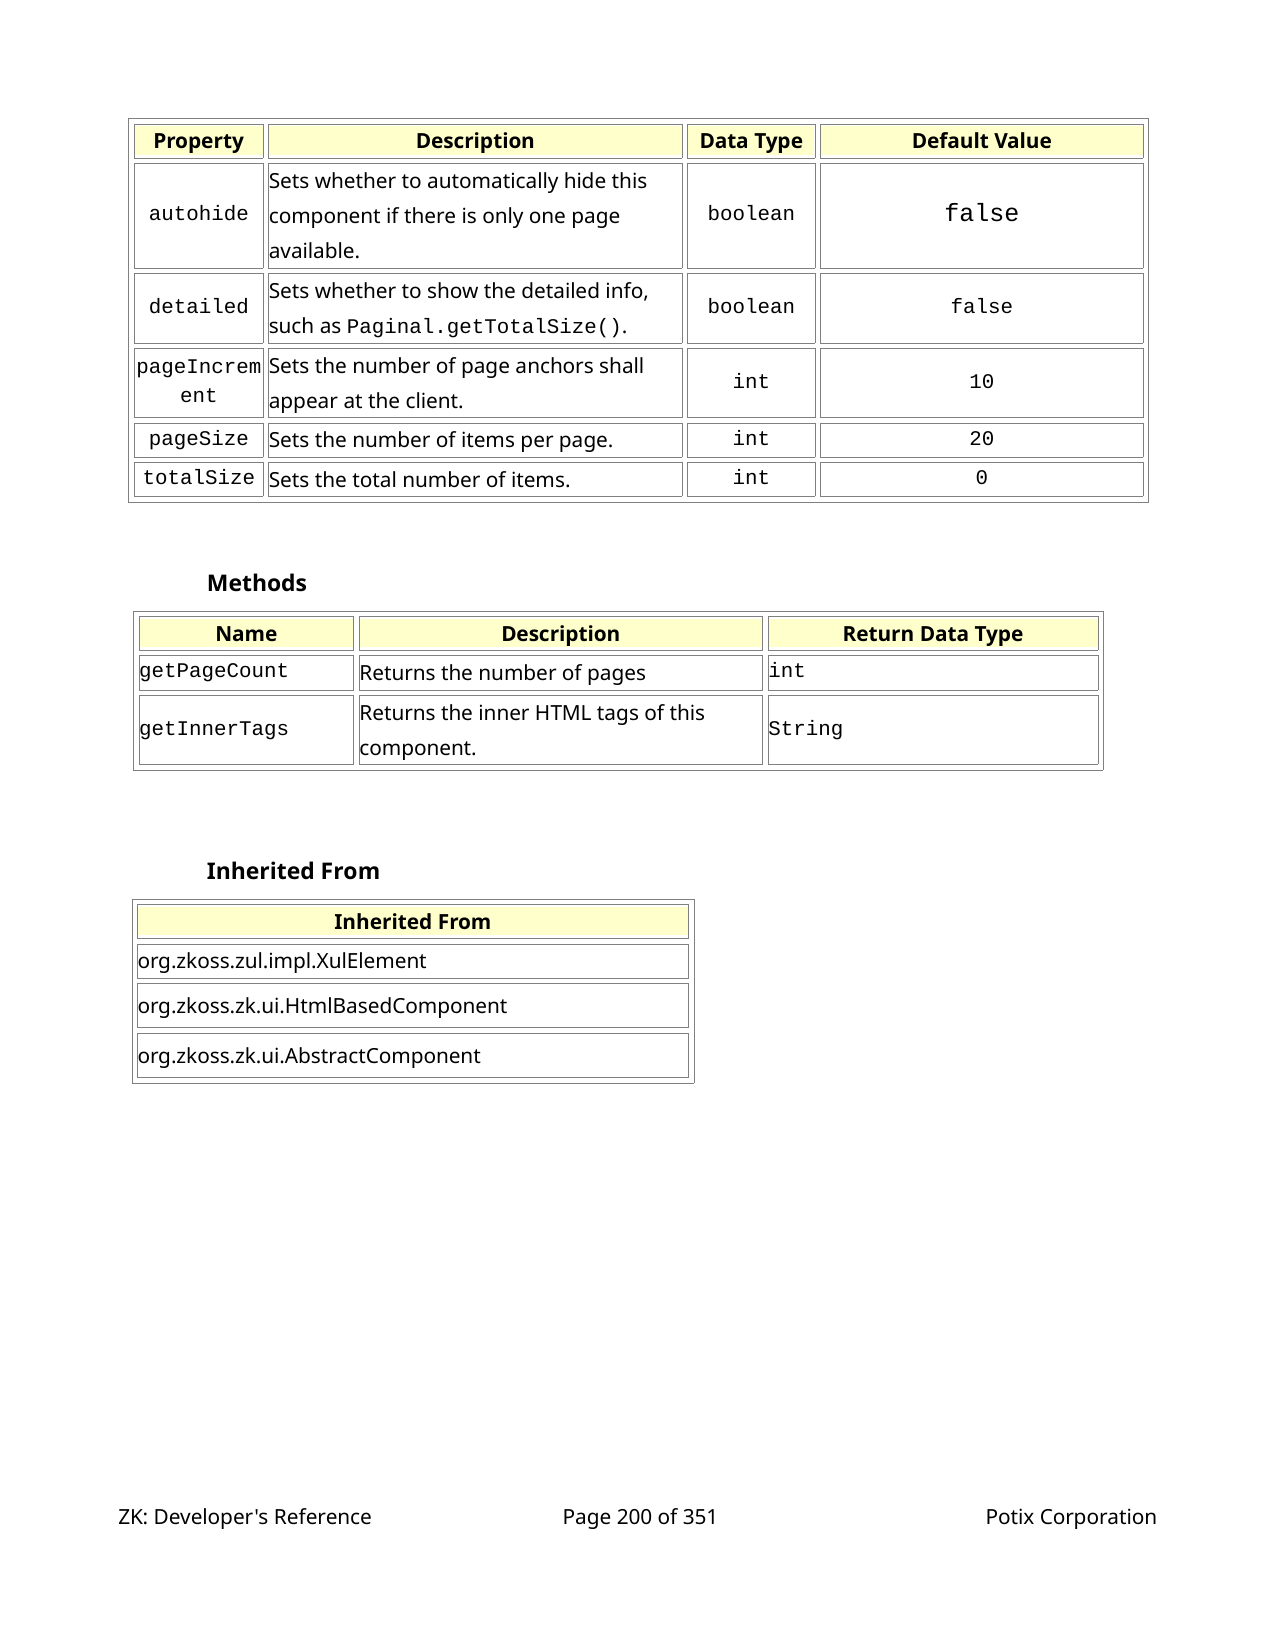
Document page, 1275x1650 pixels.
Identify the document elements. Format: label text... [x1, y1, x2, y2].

table_cell int [685, 343, 817, 417]
table_cell String [765, 690, 1101, 764]
table_cell int [685, 457, 817, 496]
table_cell boolean [685, 268, 817, 342]
table_cell 20 [818, 417, 1146, 457]
subtitle Methods [207, 567, 1157, 598]
table_cell detailed [131, 268, 266, 342]
table_cell Returns the number of pages [356, 650, 765, 689]
table_cell pageSize [131, 417, 266, 457]
table_cell int [685, 417, 817, 457]
table_header Data Type [685, 119, 817, 158]
table_cell 0 [818, 457, 1146, 496]
table_cell boolean [685, 158, 817, 267]
table_header Name [136, 612, 356, 650]
table_cell 10 [818, 343, 1146, 417]
table_cell totalSize [131, 457, 266, 496]
table_header Default Value [818, 119, 1146, 158]
table_header Description [356, 612, 765, 650]
table_cell org.zkoss.zk.ui.HtmlBasedComponent [134, 978, 691, 1027]
table_cell getInnerTags [136, 690, 356, 764]
table_cell org.zkoss.zk.ui.AbstractComponent [134, 1027, 691, 1077]
table_cell Sets the number of items per page. [266, 417, 685, 457]
table_cell Returns the inner HTML tags of this component. [356, 690, 765, 764]
table_cell autohide [131, 158, 266, 267]
table_cell Sets whether to show the detailed info, such as Paginal.getTotalSize(). [266, 268, 685, 342]
table_cell Sets the number of page anchors shall appear at the client. [266, 343, 685, 417]
table_cell int [765, 650, 1101, 689]
table_header Inherited From [134, 900, 691, 938]
table_cell pageIncrement [131, 343, 266, 417]
subtitle Inherited From [207, 855, 1157, 886]
table_header Description [266, 119, 685, 158]
table_cell Sets the total number of items. [266, 457, 685, 496]
table_header Return Data Type [765, 612, 1101, 650]
table_cell Sets whether to automatically hide this component if there is only one page available. [266, 158, 685, 267]
table_cell false [818, 158, 1146, 267]
table_cell org.zkoss.zul.impl.XulElement [134, 938, 691, 977]
table_cell getPageCount [136, 650, 356, 689]
table_header Property [131, 119, 266, 158]
table_cell false [818, 268, 1146, 342]
